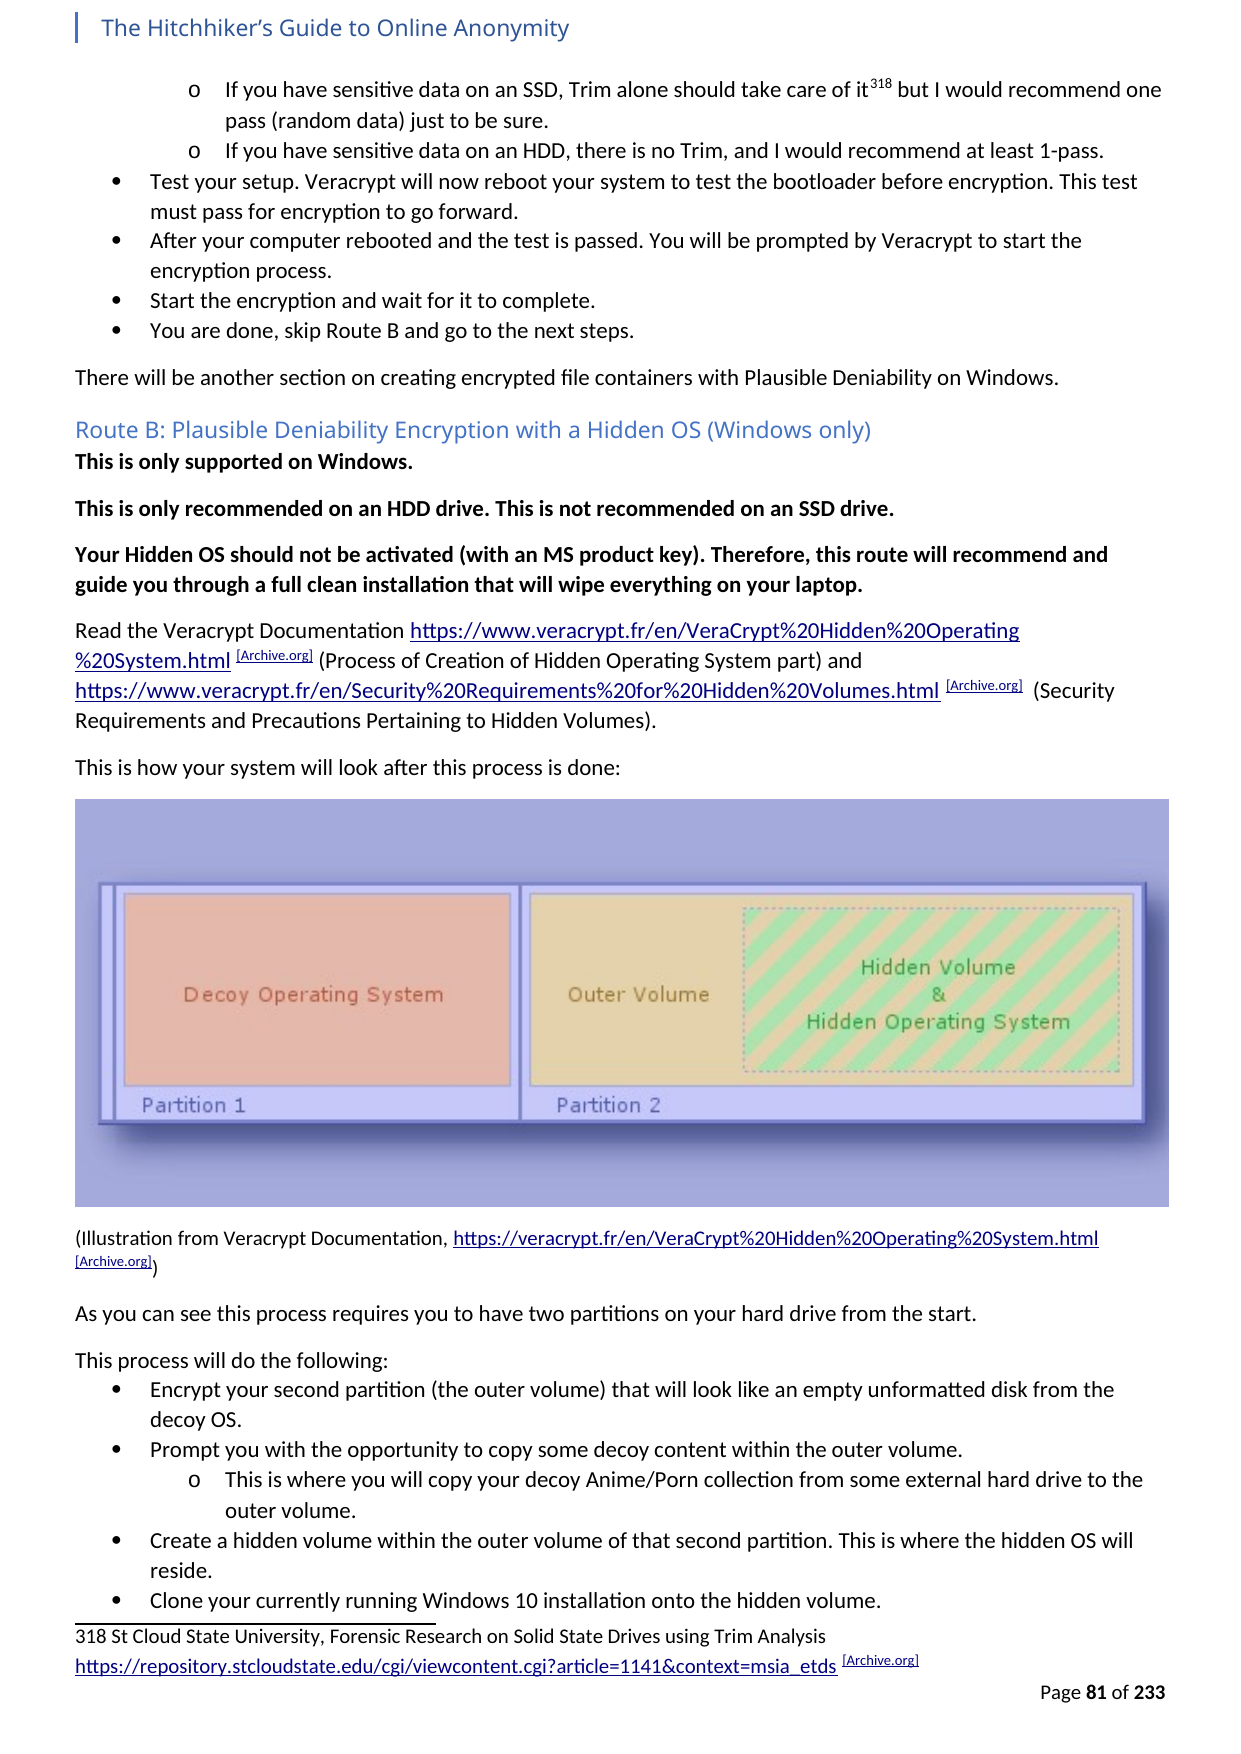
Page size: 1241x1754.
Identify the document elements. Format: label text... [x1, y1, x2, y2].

list After your computer rebooted and the test is passed. You will be prompted by Veracrypt to start the encryption process. [112, 227, 1165, 284]
list This is where you will copy your decoy Anime/Porn collection from some external hard drive to the outer volume. [187, 1465, 1165, 1524]
list If you have sensitive data on an SSD, Trim alone should take care of it but I would recommend one pass (random data) just to be sure. [187, 75, 1165, 134]
text This is only recommended on an HDD drive. This is not recommended on an SSD drive. [75, 494, 1165, 522]
list Encrypt your second partition (the outer volume) that will look like an empty unformatted disk from the decoy OS. [112, 1376, 1165, 1433]
list Prompt you with the opportunity to copy some decoy content within the outer volume. [112, 1435, 1165, 1463]
list Start the encryption and wait for it to complete. [112, 286, 1165, 314]
text Your Hidden OS should not be activated (with an MS product key). Therefore, this route will recommend and guide you through a full clean installation that will wipe everything on your laptop. [75, 540, 1165, 598]
list You are done, skip Route B and go to the next steps. [112, 316, 1165, 344]
list Create a hidden volume within the outer volume of that second partition. This is where the hidden OS will reside. [112, 1526, 1165, 1584]
list Clone your currently running Windows 10 installation onto the hidden volume. [112, 1586, 1165, 1614]
text This is only supported on Windows. [75, 447, 1165, 475]
picture [75, 799, 1169, 1207]
text There will be another section on creating encrypted file containers with Plausible Deniability on Windows. [75, 363, 1165, 391]
list St Cloud State University, Forensic Research on Solid State Drives using Trim Analysis https://repository.stcloudstate.edu/cgi/viewcontent.cgi?article=1141&context=msia_etds [Archive.org] [75, 1624, 1165, 1679]
text This is how your system will look after this process is done: [75, 753, 1165, 781]
subtitle Route B: Plausible Deniability Encryption with a Hidden OS (Windows only) [75, 414, 1165, 445]
text As you can see this process requires you to have two partitions on your hard drive from the start. [75, 1299, 1165, 1327]
text (Illustration from Veracrypt Documentation, https://veracrypt.fr/en/VeraCrypt%20Hidden%20Operating%20System.html [Archive.org]) [75, 1225, 1165, 1281]
text This process will do the following: [75, 1346, 1165, 1374]
text Read the Veracrypt Documentation https://www.veracrypt.fr/en/VeraCrypt%20Hidden%20Operating%20System.html [Archive.org] (Process of Creation of Hidden Operating System part) and https://www.veracrypt.fr/en/Security%20Requirements%20for%20Hidden%20Volumes.html [Archive.org] (Security Requirements and Precautions Pertaining to Hidden Volumes). [75, 617, 1165, 734]
list If you have sensitive data on an HDD, there is no Trim, and I would recommend at least 1-pass. [187, 136, 1165, 165]
list Test your setup. Veracrypt will now reboot your system to test the bootloader before encryption. This test must pass for encryption to go forward. [112, 167, 1165, 225]
